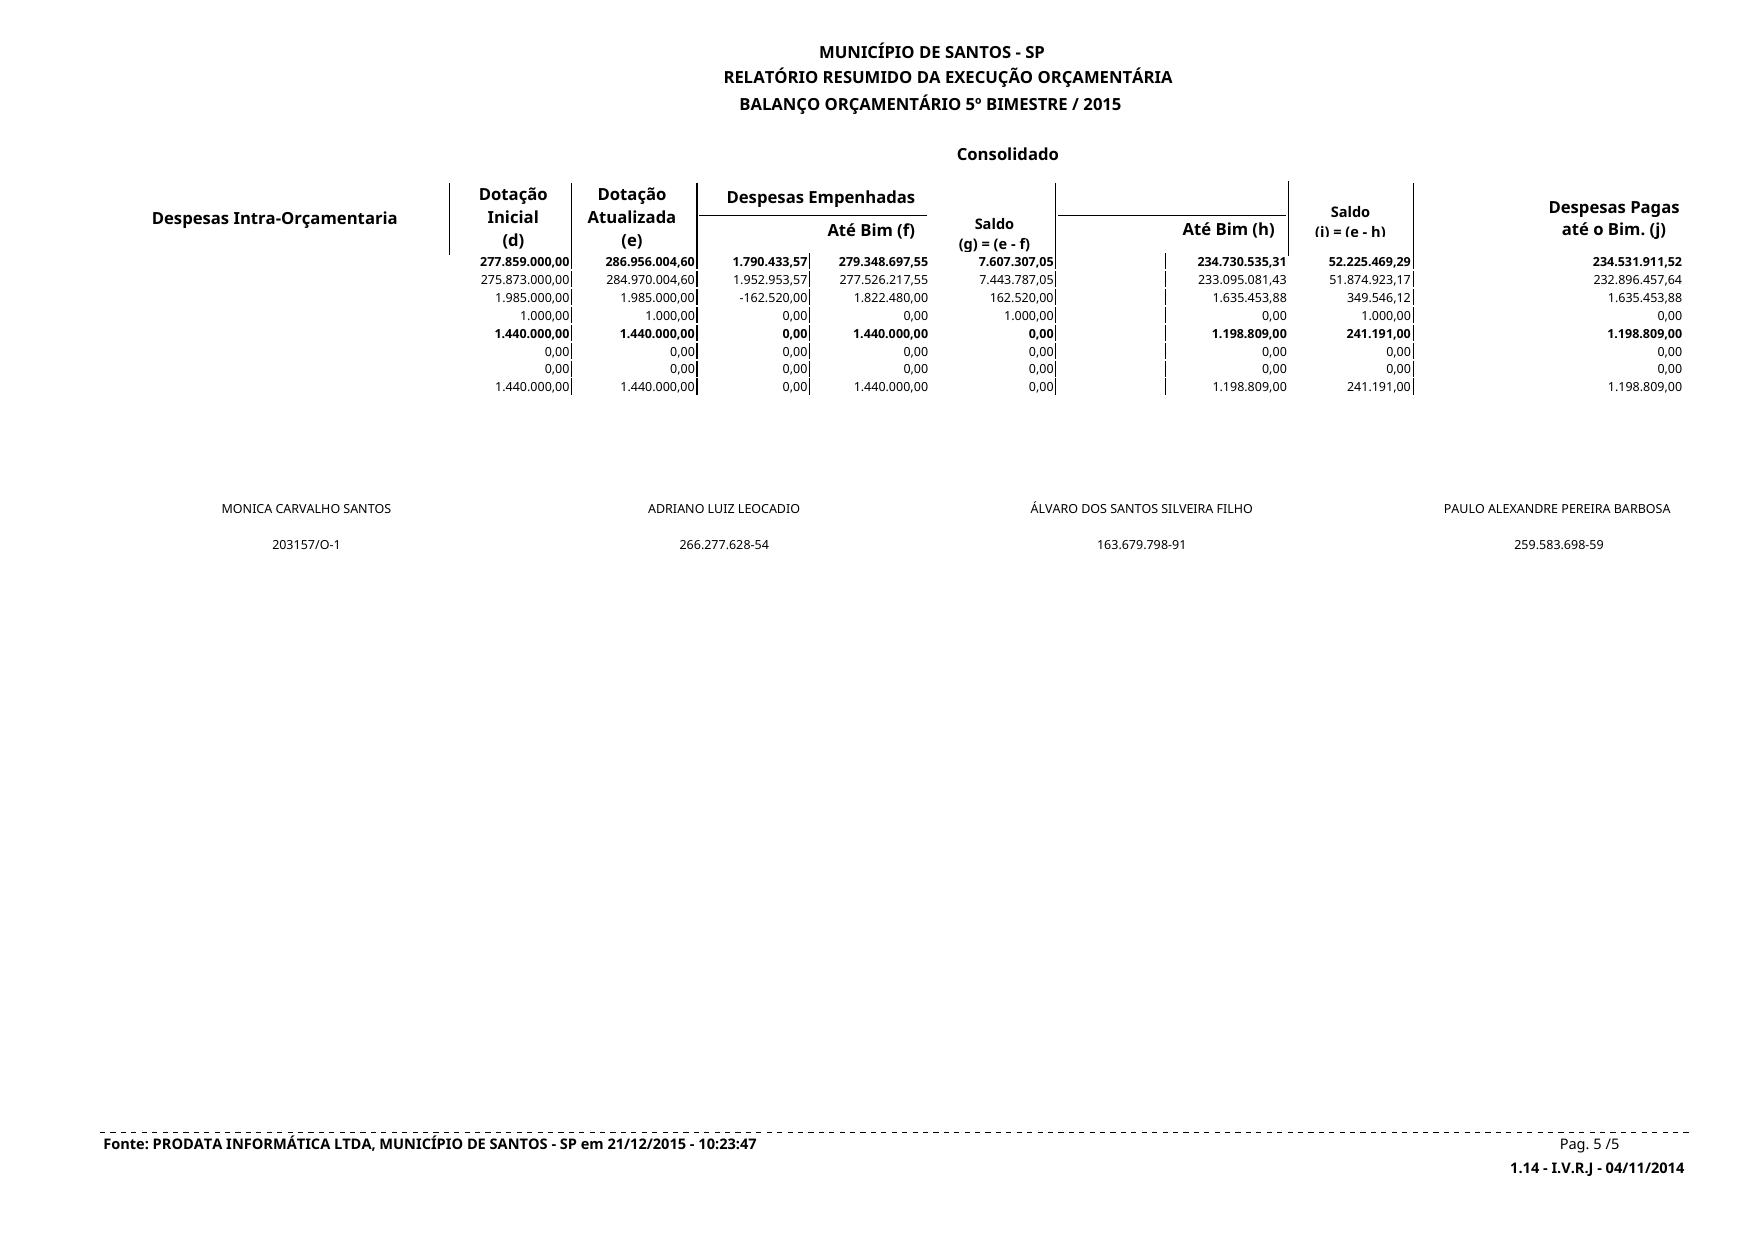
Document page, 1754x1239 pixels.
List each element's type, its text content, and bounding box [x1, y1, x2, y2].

table_header [1693, 0, 1753, 41]
table_header [576, 0, 687, 41]
table_cell [1693, 379, 1753, 395]
table_cell [1058, 361, 1163, 377]
table_cell [1058, 186, 1163, 202]
table_cell [687, 186, 694, 202]
table_cell 1.000,00 [574, 307, 694, 325]
table_cell [1446, 271, 1546, 287]
table_cell [1058, 289, 1163, 305]
table_cell [1058, 219, 1163, 237]
table_cell 1.198.809,00 [1173, 325, 1287, 343]
table_cell [322, 361, 449, 377]
table_cell [500, 501, 528, 521]
table_cell [576, 1158, 687, 1178]
table_cell [818, 522, 920, 536]
table_header [1546, 0, 1611, 41]
table_cell [938, 501, 946, 521]
table_cell [1018, 165, 1051, 181]
table_cell [1611, 396, 1682, 500]
table_cell [103, 361, 112, 377]
table_header [687, 0, 694, 41]
table_cell [687, 165, 694, 181]
table_cell [1693, 237, 1753, 250]
table_cell [1337, 186, 1364, 202]
table_cell [1279, 554, 1287, 1133]
table_cell RELATÓRIO RESUMIDO DA EXECUÇÃO ORÇAMENTÁRIA [457, 66, 1443, 93]
table_cell [0, 165, 100, 181]
table_header [180, 0, 322, 41]
table_cell 0,00 [930, 361, 1053, 378]
table_cell [0, 237, 100, 250]
table_cell [1693, 522, 1753, 536]
table_cell [322, 289, 449, 305]
table_cell [1058, 379, 1163, 395]
table_cell [500, 554, 528, 1133]
table_cell [1279, 186, 1287, 202]
table_cell [103, 144, 112, 151]
table_cell [0, 522, 100, 536]
table_cell [1380, 120, 1403, 142]
table_cell [1446, 307, 1546, 323]
table_cell 1.790.433,57 [702, 253, 807, 271]
table_cell [114, 165, 176, 181]
table_cell [1018, 522, 1051, 536]
table_cell [1173, 554, 1279, 1133]
table_header [1298, 0, 1337, 41]
table_cell [1291, 554, 1297, 1133]
table_cell [1416, 289, 1443, 305]
table_cell [1684, 66, 1693, 93]
table_cell [1684, 219, 1693, 237]
table_cell [946, 186, 1018, 202]
table_cell [0, 144, 100, 151]
table_cell [1446, 289, 1546, 305]
table_cell MUNICÍPIO DE SANTOS - SP [180, 41, 1684, 66]
table_cell 0,00 [1173, 307, 1287, 325]
table_header [1058, 0, 1163, 41]
table_cell [322, 253, 449, 269]
table_cell 1.440.000,00 [449, 325, 569, 343]
table_cell [103, 396, 112, 500]
table_cell [103, 151, 112, 165]
table_cell 259.583.698-59 [1364, 536, 1753, 554]
table_cell [322, 165, 449, 181]
table_cell [946, 120, 1018, 142]
table_cell [103, 271, 112, 287]
table_cell [1291, 396, 1297, 500]
table_cell [1403, 554, 1411, 1133]
table_cell 0,00 [814, 307, 928, 325]
table_cell [103, 325, 112, 341]
table_cell [938, 537, 946, 554]
table_cell [1279, 165, 1287, 181]
table_cell [1416, 379, 1443, 395]
table_cell [1693, 120, 1753, 142]
table_cell [180, 66, 322, 93]
table_cell [1058, 554, 1163, 1133]
table_cell [1291, 522, 1297, 536]
table_cell [114, 120, 176, 142]
table_cell [460, 1158, 500, 1178]
table_cell [1403, 165, 1411, 181]
table_cell [114, 325, 176, 341]
table_cell [1298, 120, 1337, 142]
table_cell [1684, 396, 1693, 500]
table_cell [1018, 186, 1051, 202]
table_cell [1337, 396, 1364, 500]
table_cell [0, 361, 100, 377]
table_cell [704, 237, 807, 250]
table_cell [946, 202, 1018, 214]
table_cell 277.526.217,55 [814, 271, 928, 289]
table_cell [1291, 237, 1297, 250]
table_header [704, 0, 807, 41]
table_cell [1058, 165, 1163, 181]
table_cell [938, 165, 946, 181]
table_cell Fonte: PRODATA INFORMÁTICA LTDA, MUNICÍPIO DE SANTOS - SP em 21/12/2015 - 10:23:47 [103, 1134, 1443, 1158]
table_cell Saldo (g) = (e - f) [935, 214, 1053, 252]
table_cell [1446, 237, 1546, 250]
table_cell 51.874.923,17 [1289, 271, 1411, 289]
table_cell [920, 1158, 928, 1178]
table_cell [1693, 186, 1753, 202]
table_cell [1298, 522, 1337, 536]
table_header [528, 0, 567, 41]
table_cell [0, 289, 100, 305]
table_cell BALANÇO ORÇAMENTÁRIO 5º BIMESTRE / 2015 [176, 93, 1684, 120]
table_cell 1.635.453,88 [1546, 289, 1682, 307]
table_cell [1684, 50, 1693, 66]
table_cell 0,00 [1289, 361, 1411, 378]
table_cell [687, 202, 694, 214]
table_cell [1058, 1158, 1163, 1178]
table_cell [1018, 120, 1051, 142]
table_cell [322, 271, 449, 287]
table_cell PAULO ALEXANDRE PEREIRA BARBOSA [1364, 500, 1753, 522]
table_cell [114, 379, 176, 395]
table_cell 284.970.004,60 [574, 271, 694, 289]
table_cell 0,00 [814, 361, 928, 378]
table_cell 1.198.809,00 [1173, 379, 1287, 396]
table_cell [0, 537, 100, 554]
table_cell 349.546,12 [1289, 289, 1411, 307]
table_cell [818, 554, 920, 1133]
table_cell [1364, 237, 1380, 250]
table_cell [180, 271, 322, 287]
table_cell [114, 253, 176, 269]
table_cell [460, 554, 500, 1133]
table_cell 241.191,00 [1289, 325, 1411, 343]
table_header [920, 0, 928, 41]
table_cell [322, 120, 449, 142]
table_cell [114, 271, 176, 287]
table_cell [103, 537, 112, 554]
table_cell [1380, 554, 1403, 1133]
table_cell [1173, 1158, 1279, 1178]
table_cell [687, 554, 694, 1133]
table_cell [704, 1158, 807, 1178]
table_cell [1403, 219, 1411, 237]
table_header [1279, 0, 1287, 41]
table_cell [322, 325, 449, 341]
table_cell [1446, 361, 1546, 377]
table_header [938, 0, 946, 41]
table_cell [1446, 120, 1546, 142]
table_cell [1416, 253, 1443, 269]
table_cell [1298, 237, 1337, 250]
table_cell 7.607.307,05 [930, 253, 1053, 271]
table_cell [1416, 219, 1443, 237]
table_cell [576, 396, 687, 500]
table_header [322, 0, 449, 41]
table_cell [1693, 361, 1753, 377]
table_cell 1.440.000,00 [814, 325, 928, 343]
table_cell [528, 120, 567, 142]
table_cell [180, 165, 322, 181]
table_cell [114, 41, 176, 49]
table_cell [1693, 554, 1753, 1133]
table_cell [1018, 1158, 1051, 1178]
table_cell [1416, 202, 1443, 214]
table_cell [1173, 120, 1279, 142]
table_cell [180, 253, 322, 269]
table_cell 1.985.000,00 [574, 289, 694, 307]
table_cell Despesas Empenhadas [704, 186, 937, 214]
table_cell 279.348.697,55 [814, 253, 928, 271]
table_cell [1337, 501, 1364, 521]
table_cell [500, 1158, 528, 1178]
table_cell 1.198.809,00 [1546, 379, 1682, 396]
table_cell 0,00 [702, 361, 807, 378]
table_cell [1546, 522, 1611, 536]
table_cell [1693, 1158, 1753, 1178]
table_cell [0, 66, 100, 93]
table_cell 1.952.953,57 [702, 271, 807, 289]
table_cell [1446, 186, 1546, 202]
table_cell [500, 120, 528, 142]
table_cell [1291, 219, 1297, 237]
table_cell [1279, 396, 1287, 500]
table_cell [1693, 93, 1753, 120]
table_cell 1.198.809,00 [1546, 325, 1682, 343]
table_cell [1298, 554, 1337, 1133]
table_cell [1684, 253, 1693, 269]
table_cell [687, 120, 694, 142]
table_cell [1611, 120, 1682, 142]
table_cell [114, 50, 176, 66]
table_cell 0,00 [1546, 343, 1682, 361]
table_cell Até Bim (f) [814, 219, 928, 250]
table_cell [1380, 237, 1403, 250]
table_cell [322, 66, 449, 93]
table_cell [114, 289, 176, 305]
table_cell [180, 120, 322, 142]
table_header [1416, 0, 1443, 41]
table_header [1684, 0, 1693, 41]
table_cell [1546, 554, 1611, 1133]
table_cell [114, 93, 176, 120]
table_cell [114, 1158, 176, 1178]
table_cell [0, 151, 100, 165]
table_cell ÁLVARO DOS SANTOS SILVEIRA FILHO [946, 500, 1337, 522]
table_cell [103, 379, 112, 395]
table_cell MONICA CARVALHO SANTOS [112, 500, 500, 522]
table_cell 1.985.000,00 [449, 289, 569, 307]
table_cell [1611, 66, 1682, 93]
table_cell [1337, 237, 1364, 250]
table_header [1291, 0, 1297, 41]
table_cell [1058, 120, 1163, 142]
table_cell Dotação Inicial (d) [460, 183, 567, 250]
table_cell [1546, 120, 1611, 142]
table_cell [1684, 522, 1693, 536]
table_cell [180, 379, 322, 395]
table_cell [920, 165, 928, 181]
table_cell [818, 396, 920, 500]
table_cell [704, 165, 807, 181]
table_cell [1693, 1134, 1753, 1158]
table_cell [1058, 396, 1163, 500]
table_header [1446, 0, 1546, 41]
table_cell [1403, 522, 1411, 536]
table_cell [1364, 396, 1380, 500]
table_header [818, 0, 920, 41]
table_cell 1.440.000,00 [574, 379, 694, 396]
table_cell [576, 120, 687, 142]
table_cell [946, 396, 1018, 500]
table_cell [1693, 307, 1753, 323]
table_cell [322, 1158, 449, 1178]
table_cell [1684, 93, 1693, 120]
table_header [1018, 0, 1051, 41]
table_cell 203157/O-1 [112, 536, 500, 554]
table_cell [322, 396, 449, 500]
table_cell [1684, 379, 1693, 395]
table_cell [1684, 271, 1693, 287]
table_cell [1693, 165, 1753, 181]
table_cell Pag. 5 / [1443, 1134, 1611, 1158]
table_cell [1416, 120, 1443, 142]
table_cell 1.440.000,00 [814, 379, 928, 396]
table_cell [1364, 186, 1380, 202]
table_cell [1298, 1158, 1337, 1178]
table_cell [180, 289, 322, 305]
table_cell [460, 120, 500, 142]
table_cell [1446, 343, 1546, 359]
table_cell 1.000,00 [449, 307, 569, 325]
table_cell [704, 396, 807, 500]
table_cell [1291, 186, 1297, 202]
table_cell 1.000,00 [930, 307, 1053, 325]
table_cell [1337, 537, 1364, 554]
table_cell [1446, 219, 1546, 237]
table_cell [322, 522, 449, 536]
table_cell [1058, 522, 1163, 536]
table_cell [1364, 120, 1380, 142]
table_cell [1684, 307, 1693, 323]
table_cell [103, 253, 112, 269]
table_cell 0,00 [814, 343, 928, 361]
table_cell [1058, 253, 1163, 269]
table_cell [322, 343, 449, 359]
table_header [1337, 0, 1364, 41]
table_cell [1364, 554, 1380, 1133]
table_cell [0, 307, 100, 323]
table_cell [938, 186, 946, 202]
table_cell [0, 219, 100, 237]
table_cell 0,00 [702, 307, 807, 325]
table_cell [1058, 343, 1163, 359]
table_cell [1173, 396, 1279, 500]
table_cell [180, 554, 322, 1133]
table_cell 233.095.081,43 [1173, 271, 1287, 289]
table_cell [1291, 202, 1297, 214]
table_cell [946, 165, 1018, 181]
table_cell [687, 219, 694, 237]
table_cell [1403, 202, 1411, 214]
table_cell [1173, 186, 1279, 202]
table_cell [1684, 325, 1693, 341]
table_cell [0, 50, 100, 66]
table_cell 0,00 [930, 325, 1053, 343]
table_cell 286.956.004,60 [574, 253, 694, 271]
table_cell [1693, 144, 1753, 151]
table_cell [528, 554, 567, 1133]
table_cell ADRIANO LUIZ LEOCADIO [528, 500, 920, 522]
table_cell [1684, 186, 1693, 202]
table_cell 1.000,00 [1289, 307, 1411, 325]
table_cell [1416, 361, 1443, 377]
table_cell 0,00 [1289, 343, 1411, 361]
table_cell [1446, 379, 1546, 395]
table_cell [1403, 396, 1411, 500]
table_cell [114, 144, 176, 151]
table_cell [1693, 66, 1753, 93]
table_cell [1693, 253, 1753, 269]
table_header [0, 0, 100, 41]
table_cell 0,00 [1173, 343, 1287, 361]
table_cell [322, 307, 449, 323]
table_cell [1058, 325, 1163, 341]
table_cell [1446, 202, 1546, 214]
table_cell [1684, 202, 1693, 214]
table_cell [687, 1158, 694, 1178]
table_cell [687, 396, 694, 500]
table_cell [528, 522, 567, 536]
table_cell 0,00 [449, 361, 569, 378]
table_cell [1684, 165, 1693, 181]
table_cell [1380, 186, 1403, 202]
table_cell 241.191,00 [1289, 379, 1411, 396]
table_cell [103, 50, 112, 66]
table_cell [1416, 186, 1443, 202]
table_cell 275.873.000,00 [449, 271, 569, 289]
table_cell 277.859.000,00 [449, 253, 569, 271]
table_cell [1298, 165, 1337, 181]
table_cell [1446, 253, 1546, 269]
table_cell 1.440.000,00 [449, 379, 569, 396]
table_cell [1446, 522, 1546, 536]
table_cell [1684, 1158, 1693, 1178]
table_cell [0, 93, 100, 120]
table_cell [1058, 307, 1163, 323]
table_cell [500, 522, 528, 536]
table_cell [0, 1134, 100, 1158]
table_cell [1416, 307, 1443, 323]
table_cell 1.635.453,88 [1173, 289, 1287, 307]
table_cell [528, 165, 567, 181]
table_cell [1446, 66, 1546, 93]
table_cell 0,00 [1546, 307, 1682, 325]
table_cell [687, 522, 694, 536]
table_cell Dotação Atualizada (e) [576, 183, 687, 250]
table_cell [1416, 237, 1443, 250]
table_cell [1693, 289, 1753, 305]
table_cell Até Bim (h) [1171, 217, 1287, 252]
table_cell -162.520,00 [702, 289, 807, 307]
table_cell 1.14 - I.V.R.J - 04/11/2014 [1380, 1158, 1684, 1178]
table_cell Saldo (i) = (e - h) [1298, 202, 1403, 237]
table_cell [1446, 325, 1546, 341]
table_cell [1173, 165, 1279, 181]
table_cell [0, 41, 100, 49]
table_cell [938, 396, 946, 500]
table_cell [1018, 396, 1051, 500]
table_cell [1058, 202, 1163, 214]
table_cell [1684, 361, 1693, 377]
table_cell [0, 202, 100, 214]
table_cell [0, 325, 100, 341]
table_cell [576, 165, 687, 181]
table_cell [1364, 165, 1380, 181]
table_cell Consolidado [322, 143, 1693, 165]
table_cell [500, 537, 528, 554]
table_cell Despesas Pagas até o Bim. (j) [1546, 183, 1682, 253]
table_cell [704, 120, 807, 142]
table_cell [1693, 343, 1753, 359]
table_cell [1364, 1158, 1380, 1178]
table_cell 0,00 [930, 343, 1053, 361]
table_cell [1546, 165, 1611, 181]
table_cell [576, 522, 687, 536]
table_cell [1298, 396, 1337, 500]
table_cell [1337, 522, 1364, 536]
table_cell [1693, 151, 1753, 165]
table_cell [946, 554, 1018, 1133]
table_cell [1416, 554, 1443, 1133]
table_cell [1446, 396, 1546, 500]
table_cell [1693, 325, 1753, 341]
table_cell [528, 396, 567, 500]
table_cell [946, 1158, 1018, 1178]
table_cell [1446, 554, 1546, 1133]
table_header [500, 0, 528, 41]
table_cell [103, 307, 112, 323]
table_cell [1416, 396, 1443, 500]
table_cell [1291, 1158, 1297, 1178]
table_cell 0,00 [702, 379, 807, 396]
table_cell [322, 379, 449, 395]
table_cell [1684, 343, 1693, 359]
table_cell [0, 343, 100, 359]
table_cell [103, 66, 112, 93]
table_cell [818, 165, 920, 181]
table_cell [1337, 1158, 1364, 1178]
table_cell [1279, 120, 1287, 142]
table_cell [1416, 343, 1443, 359]
table_cell [500, 165, 528, 181]
table_cell [460, 522, 500, 536]
table_cell [1403, 120, 1411, 142]
table_cell [938, 554, 946, 1133]
table_cell [818, 120, 920, 142]
table_cell [180, 144, 322, 151]
table_cell [1693, 271, 1753, 287]
table_cell [1684, 554, 1693, 1133]
table_cell 234.730.535,31 [1173, 253, 1287, 271]
table_cell 7.443.787,05 [930, 271, 1053, 289]
table_cell [1018, 202, 1051, 214]
table_cell [180, 307, 322, 323]
table_cell [1279, 202, 1287, 214]
table_cell [1684, 41, 1693, 49]
table_cell [1684, 237, 1693, 250]
table_cell [0, 1158, 100, 1178]
table_cell [818, 1158, 920, 1178]
table_cell [1693, 396, 1753, 500]
table_cell [920, 120, 928, 142]
table_header [946, 0, 1018, 41]
table_cell [1416, 325, 1443, 341]
table_cell [1611, 165, 1682, 181]
table_cell [938, 522, 946, 536]
table_cell 0,00 [574, 361, 694, 378]
table_cell [103, 289, 112, 305]
table_cell [114, 554, 176, 1133]
table_cell 1.822.480,00 [814, 289, 928, 307]
table_cell [1546, 396, 1611, 500]
table_cell 0,00 [449, 343, 569, 361]
table_cell [1291, 165, 1297, 181]
table_cell [1684, 120, 1693, 142]
table_cell [103, 522, 112, 536]
table_cell [114, 151, 176, 165]
table_cell [946, 522, 1018, 536]
table_cell [180, 522, 322, 536]
table_header [1611, 0, 1682, 41]
table_cell [920, 537, 928, 554]
table_cell [938, 120, 946, 142]
table_cell [1058, 271, 1163, 287]
table_cell [0, 253, 100, 269]
table_cell [1611, 554, 1682, 1133]
table_cell [114, 66, 176, 93]
table_cell [1416, 522, 1443, 536]
table_cell [1684, 289, 1693, 305]
table_cell [322, 554, 449, 1133]
table_cell [103, 41, 112, 49]
table_header [1403, 0, 1411, 41]
table_cell [0, 120, 100, 142]
table_cell [1337, 554, 1364, 1133]
table_cell [103, 554, 112, 1133]
table_cell [114, 307, 176, 323]
table_cell [1693, 41, 1753, 49]
table_cell [1546, 66, 1611, 93]
table_cell [0, 379, 100, 395]
table_cell [704, 554, 807, 1133]
table_cell [1337, 165, 1364, 181]
table_cell 5 [1611, 1134, 1693, 1158]
table_cell [1611, 522, 1682, 536]
table_cell [0, 396, 100, 500]
table_cell [1279, 522, 1287, 536]
table_cell 162.520,00 [930, 289, 1053, 307]
table_cell [0, 554, 100, 1133]
table_cell [1380, 165, 1403, 181]
table_cell 0,00 [574, 343, 694, 361]
table_cell [1279, 1158, 1287, 1178]
table_header [103, 0, 112, 41]
table_cell [1058, 237, 1163, 250]
table_cell 0,00 [702, 343, 807, 361]
table_cell [114, 343, 176, 359]
table_cell [180, 343, 322, 359]
table_cell [1018, 554, 1051, 1133]
table_cell [0, 501, 100, 521]
table_cell [1380, 522, 1403, 536]
table_cell [938, 202, 946, 214]
table_cell [0, 271, 100, 287]
table_cell 163.679.798-91 [946, 536, 1337, 554]
table_cell [103, 120, 112, 142]
table_cell [103, 165, 112, 181]
table_cell [103, 1158, 112, 1178]
table_cell [1693, 50, 1753, 66]
table_cell [1416, 271, 1443, 287]
table_cell 232.896.457,64 [1546, 271, 1682, 289]
table_cell [704, 522, 807, 536]
table_cell [1416, 165, 1443, 181]
table_cell [103, 343, 112, 359]
table_cell [920, 554, 928, 1133]
table_cell 0,00 [1173, 361, 1287, 378]
table_cell [1403, 186, 1411, 202]
table_cell [938, 1158, 946, 1178]
table_header [1364, 0, 1380, 41]
table_cell [920, 522, 928, 536]
table_cell [920, 501, 928, 521]
table_cell [180, 151, 322, 165]
table_cell [687, 237, 694, 250]
table_cell [528, 1158, 567, 1178]
table_header [1173, 0, 1279, 41]
table_cell [114, 361, 176, 377]
table_cell [180, 396, 322, 500]
table_cell [0, 186, 100, 202]
table_cell [1291, 120, 1297, 142]
table_cell 52.225.469,29 [1289, 253, 1411, 271]
table_cell [180, 325, 322, 341]
table_cell [1173, 202, 1279, 214]
table_cell [103, 501, 112, 521]
table_cell Despesas Intra-Orçamentaria [100, 184, 449, 252]
table_cell 0,00 [1546, 361, 1682, 378]
table_header [1380, 0, 1403, 41]
table_cell [1173, 522, 1279, 536]
table_cell [1693, 219, 1753, 237]
table_cell [180, 361, 322, 377]
table_cell [1337, 120, 1364, 142]
table_cell 1.440.000,00 [574, 325, 694, 343]
table_cell [1298, 186, 1337, 202]
table_cell [576, 554, 687, 1133]
table_cell [1446, 165, 1546, 181]
table_cell [114, 396, 176, 500]
table_cell [1380, 396, 1403, 500]
table_header [114, 0, 176, 41]
table_cell 266.277.628-54 [528, 536, 920, 554]
table_cell [460, 396, 500, 500]
table_cell [114, 522, 176, 536]
table_cell [920, 396, 928, 500]
table_cell [1403, 237, 1411, 250]
table_header [460, 0, 500, 41]
table_cell [180, 1158, 322, 1178]
table_cell 234.531.911,52 [1546, 253, 1682, 271]
table_cell [1364, 522, 1380, 536]
table_cell 0,00 [702, 325, 807, 343]
table_cell [1693, 202, 1753, 214]
table_cell 0,00 [930, 379, 1053, 396]
table_cell [704, 219, 807, 237]
table_cell [500, 396, 528, 500]
table_cell [460, 165, 500, 181]
table_cell [103, 93, 112, 120]
